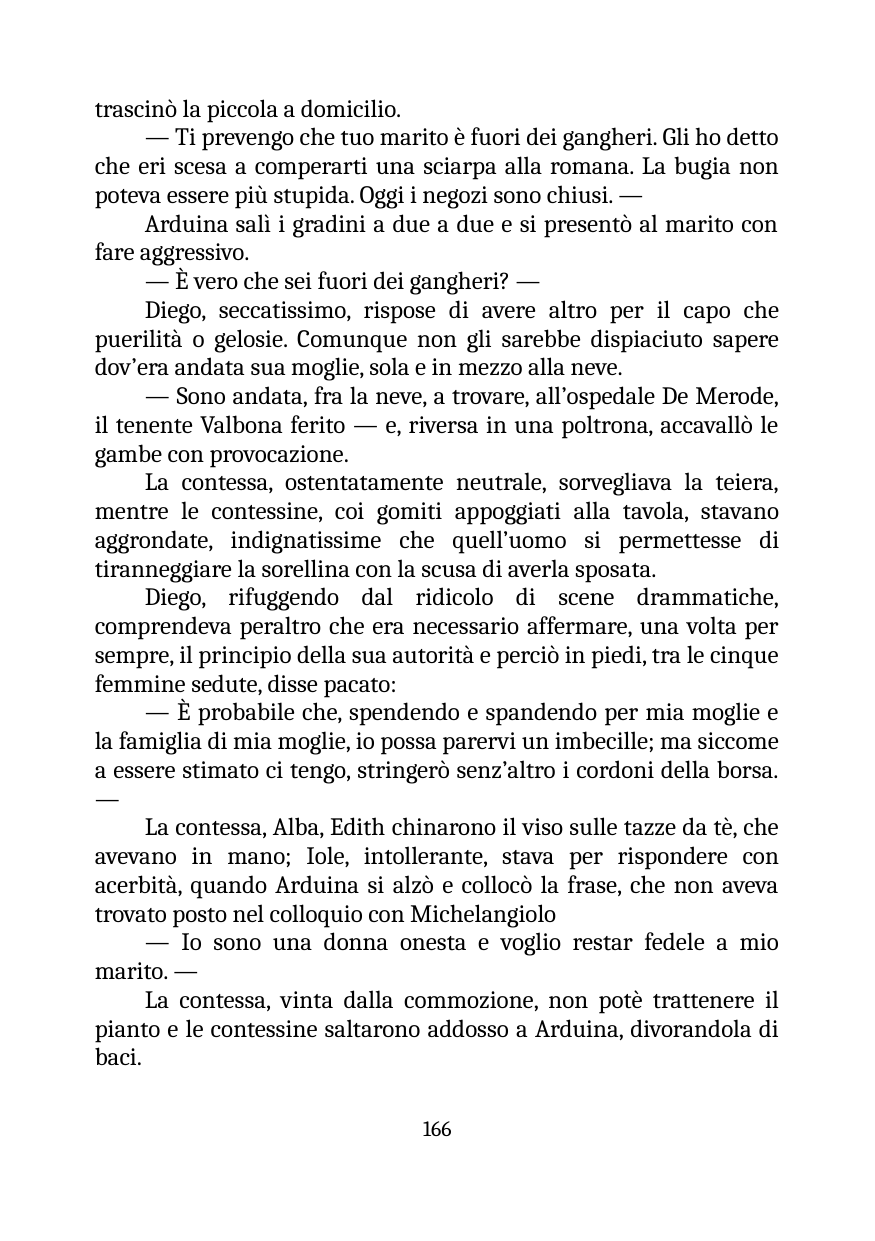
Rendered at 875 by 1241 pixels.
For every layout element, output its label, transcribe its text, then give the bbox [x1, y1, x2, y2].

text — È probabile che, spendendo e spandendo per mia moglie e la famiglia di mia moglie, io possa parervi un imbecille; ma siccome a essere stimato ci tengo, stringerò senz’altro i cordoni della borsa. — [94, 698, 779, 813]
text La contessa, ostentatamente neutrale, sorvegliava la teiera, mentre le contessine, coi gomiti appoggiati alla tavola, stavano aggrondate, indignatissime che quell’uomo si permettesse di tiranneggiare la sorellina con la scusa di averla sposata. [94, 468, 779, 583]
text Diego, seccatissimo, rispose di avere altro per il capo che puerilità o gelosie. Comunque non gli sarebbe dispiaciuto sapere dov’era andata sua moglie, sola e in mezzo alla neve. [94, 296, 779, 382]
text La contessa, Alba, Edith chinarono il viso sulle tazze da tè, che avevano in mano; Iole, intollerante, stava per rispondere con acerbità, quando Arduina si alzò e collocò la frase, che non aveva trovato posto nel colloquio con Michelangiolo [94, 813, 779, 928]
text Diego, rifuggendo dal ridicolo di scene drammatiche, comprendeva peraltro che era necessario affermare, una volta per sempre, il principio della sua autorità e perciò in piedi, tra le cinque femmine sedute, disse pacato: [94, 583, 779, 698]
text trascinò la piccola a domicilio. [94, 94, 779, 123]
text — Sono andata, fra la neve, a trovare, all’ospedale De Merode, il tenente Valbona ferito — e, riversa in una poltrona, accavallò le gambe con provocazione. [94, 382, 779, 468]
text La contessa, vinta dalla commozione, non potè trattenere il pianto e le contessine saltarono addosso a Arduina, divorandola di baci. [94, 986, 779, 1072]
text — Ti prevengo che tuo marito è fuori dei gangheri. Gli ho detto che eri scesa a comperarti una sciarpa alla romana. La bugia non poteva essere più stupida. Oggi i negozi sono chiusi. — [94, 123, 779, 209]
text — Io sono una donna onesta e voglio restar fedele a mio marito. — [94, 928, 779, 986]
text Arduina salì i gradini a due a due e si presentò al marito con fare aggressivo. [94, 209, 779, 267]
text — È vero che sei fuori dei gangheri? — [94, 267, 779, 296]
